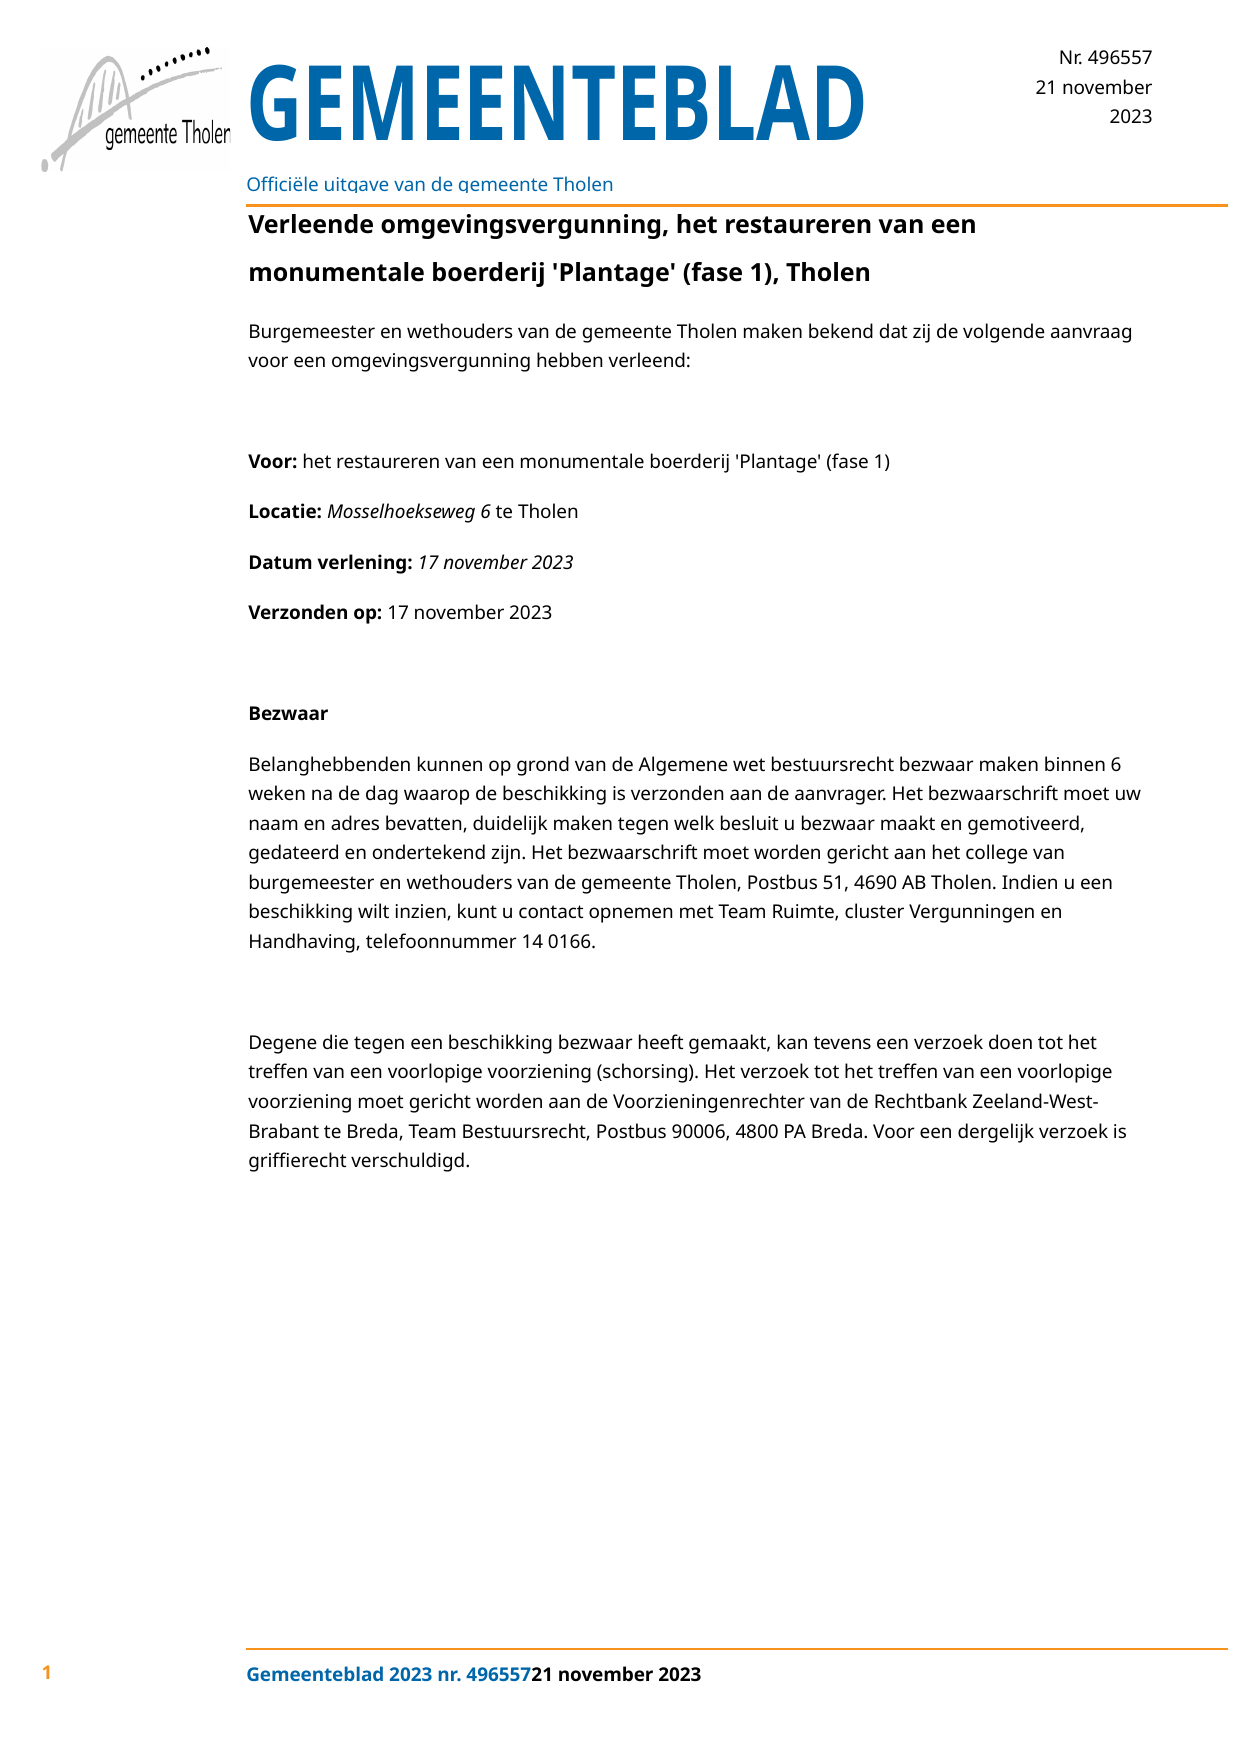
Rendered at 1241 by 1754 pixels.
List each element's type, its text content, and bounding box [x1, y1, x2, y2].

text Datum verlening: 17 november 2023 [248, 549, 1152, 575]
text Degene die tegen een beschikking bezwaar heeft gemaakt, kan tevens een verzoek doen tot het treffen van een voorlopige voorziening (schorsing). Het verzoek tot het treffen van een voorlopige voorziening moet gericht worden aan de Voorzieningenrechter van de Rechtbank Zeeland-West-Brabant te Breda, Team Bestuursrecht, Postbus 90006, 4800 PA Breda. Voor een dergelijk verzoek is griffierecht verschuldigd. [248, 1029, 1152, 1173]
text Bezwaar [248, 700, 1152, 726]
picture [41, 47, 231, 172]
text Belanghebbenden kunnen op grond van de Algemene wet bestuursrecht bezwaar maken binnen 6 weken na de dag waarop de beschikking is verzonden aan de aanvrager. Het bezwaarschrift moet uw naam en adres bevatten, duidelijk maken tegen welk besluit u bezwaar maakt en gemotiveerd, gedateerd en ondertekend zijn. Het bezwaarschrift moet worden gericht aan het college van burgemeester en wethouders van de gemeente Tholen, Postbus 51, 4690 AB Tholen. Indien u een beschikking wilt inzien, kunt u contact opnemen met Team Ruimte, cluster Vergunningen en Handhaving, telefoonnummer 14 0166. [248, 751, 1152, 954]
text Voor: het restaureren van een monumentale boerderij 'Plantage' (fase 1) [248, 448, 1152, 474]
text Burgemeester en wethouders van de gemeente Tholen maken bekend dat zij de volgende aanvraag voor een omgevingsvergunning hebben verleend: [248, 318, 1152, 373]
text Verleende omgevingsvergunning, het restaureren van een monumentale boerderij 'Plantage' (fase 1), Tholen [248, 207, 1152, 288]
text Verzonden op: 17 november 2023 [248, 599, 1152, 625]
text Locatie: Mosselhoekseweg 6 te Tholen [248, 499, 1152, 524]
